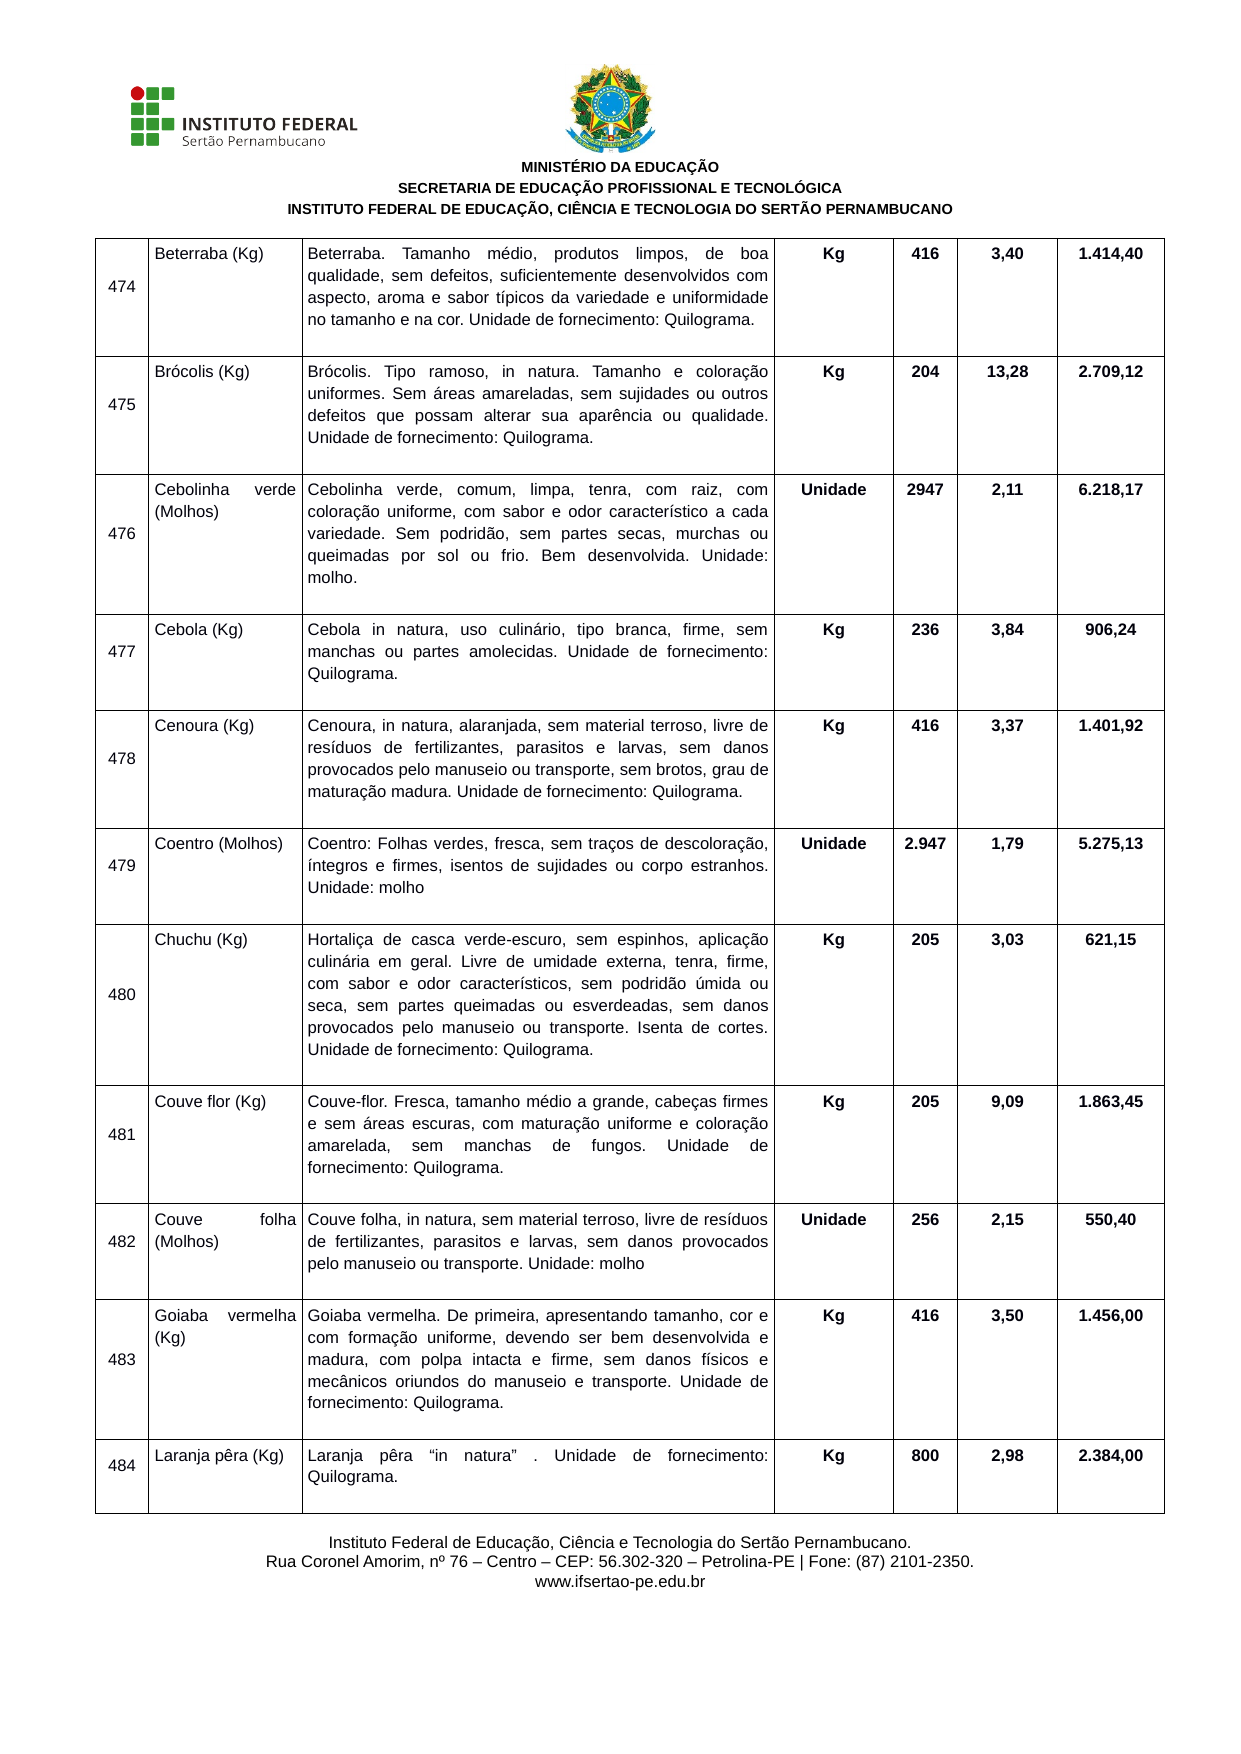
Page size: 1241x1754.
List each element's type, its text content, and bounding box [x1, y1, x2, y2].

table_cell 2.709,12 [1058, 357, 1164, 474]
table_cell 478 [96, 711, 148, 827]
table_cell 3,37 [958, 711, 1057, 827]
table_cell 3,40 [958, 239, 1057, 356]
table_cell Unidade [775, 1204, 893, 1299]
table_cell 9,09 [958, 1086, 1057, 1203]
table_cell 474 [96, 239, 148, 356]
table_cell 416 [894, 711, 957, 827]
table_cell Coentro (Molhos) [149, 829, 302, 923]
table_cell Beterraba (Kg) [149, 239, 302, 356]
table_cell 205 [894, 925, 957, 1085]
table_cell 2,15 [958, 1204, 1057, 1299]
table_cell Kg [775, 357, 893, 474]
table_cell Couve folha (Molhos) [149, 1204, 302, 1299]
table_cell Laranja pêra (Kg) [149, 1440, 302, 1513]
table_cell 3,84 [958, 615, 1057, 709]
table_cell Laranja pêra “in natura” . Unidade de fornecimento: Quilograma. [303, 1440, 774, 1513]
table_cell 475 [96, 357, 148, 474]
table_cell Kg [775, 1440, 893, 1513]
table_cell 479 [96, 829, 148, 923]
table_cell Goiaba vermelha (Kg) [149, 1300, 302, 1439]
table_cell Unidade [775, 475, 893, 614]
table_cell 550,40 [1058, 1204, 1164, 1299]
table_cell 800 [894, 1440, 957, 1513]
table_cell 1.414,40 [1058, 239, 1164, 356]
picture [565, 64, 656, 153]
table_cell 6.218,17 [1058, 475, 1164, 614]
table_cell 2,98 [958, 1440, 1057, 1513]
table_cell Cebola in natura, uso culinário, tipo branca, firme, sem manchas ou partes amolecidas. Unidade de fornecimento: Quilograma. [303, 615, 774, 709]
table_cell 3,03 [958, 925, 1057, 1085]
table_cell Goiaba vermelha. De primeira, apresentando tamanho, cor e com formação uniforme, devendo ser bem desenvolvida e madura, com polpa intacta e firme, sem danos físicos e mecânicos oriundos do manuseio e transporte. Unidade de fornecimento: Quilograma. [303, 1300, 774, 1439]
table_cell 1,79 [958, 829, 1057, 923]
table_cell Brócolis (Kg) [149, 357, 302, 474]
table_cell 204 [894, 357, 957, 474]
table_cell Cebolinha verde, comum, limpa, tenra, com raiz, com coloração uniforme, com sabor e odor característico a cada variedade. Sem podridão, sem partes secas, murchas ou queimadas por sol ou frio. Bem desenvolvida. Unidade: molho. [303, 475, 774, 614]
table_cell 256 [894, 1204, 957, 1299]
table_cell Kg [775, 615, 893, 709]
table_cell 480 [96, 925, 148, 1085]
table_cell 416 [894, 239, 957, 356]
table_cell 477 [96, 615, 148, 709]
table_cell Couve folha, in natura, sem material terroso, livre de resíduos de fertilizantes, parasitos e larvas, sem danos provocados pelo manuseio ou transporte. Unidade: molho [303, 1204, 774, 1299]
table_cell 205 [894, 1086, 957, 1203]
table_cell 1.401,92 [1058, 711, 1164, 827]
table_cell Couve flor (Kg) [149, 1086, 302, 1203]
table_cell 2,11 [958, 475, 1057, 614]
table_cell Couve-flor. Fresca, tamanho médio a grande, cabeças firmes e sem áreas escuras, com maturação uniforme e coloração amarelada, sem manchas de fungos. Unidade de fornecimento: Quilograma. [303, 1086, 774, 1203]
table_cell 2.947 [894, 829, 957, 923]
table_cell Kg [775, 1300, 893, 1439]
table_cell 481 [96, 1086, 148, 1203]
table_cell Cebolinha verde (Molhos) [149, 475, 302, 614]
table_cell 416 [894, 1300, 957, 1439]
table_cell 476 [96, 475, 148, 614]
table_cell Kg [775, 1086, 893, 1203]
table_cell Cenoura (Kg) [149, 711, 302, 827]
table_cell 3,50 [958, 1300, 1057, 1439]
table_cell Cebola (Kg) [149, 615, 302, 709]
table_cell 1.456,00 [1058, 1300, 1164, 1439]
table_cell Coentro: Folhas verdes, fresca, sem traços de descoloração, íntegros e firmes, isentos de sujidades ou corpo estranhos. Unidade: molho [303, 829, 774, 923]
table_cell 13,28 [958, 357, 1057, 474]
table_cell Kg [775, 925, 893, 1085]
table_cell 482 [96, 1204, 148, 1299]
table_cell 1.863,45 [1058, 1086, 1164, 1203]
table_cell Unidade [775, 829, 893, 923]
table_cell 621,15 [1058, 925, 1164, 1085]
table_cell 2947 [894, 475, 957, 614]
table_cell Beterraba. Tamanho médio, produtos limpos, de boa qualidade, sem defeitos, suficientemente desenvolvidos com aspecto, aroma e sabor típicos da variedade e uniformidade no tamanho e na cor. Unidade de fornecimento: Quilograma. [303, 239, 774, 356]
table_cell Kg [775, 711, 893, 827]
table_cell Brócolis. Tipo ramoso, in natura. Tamanho e coloração uniformes. Sem áreas amareladas, sem sujidades ou outros defeitos que possam alterar sua aparência ou qualidade. Unidade de fornecimento: Quilograma. [303, 357, 774, 474]
table_cell Chuchu (Kg) [149, 925, 302, 1085]
table_cell 236 [894, 615, 957, 709]
table_cell Cenoura, in natura, alaranjada, sem material terroso, livre de resíduos de fertilizantes, parasitos e larvas, sem danos provocados pelo manuseio ou transporte, sem brotos, grau de maturação madura. Unidade de fornecimento: Quilograma. [303, 711, 774, 827]
table_cell 906,24 [1058, 615, 1164, 709]
table_cell Kg [775, 239, 893, 356]
table_cell 2.384,00 [1058, 1440, 1164, 1513]
table_cell 483 [96, 1300, 148, 1439]
picture [130, 86, 358, 146]
table_cell 5.275,13 [1058, 829, 1164, 923]
table_cell 484 [96, 1440, 148, 1513]
table_cell Hortaliça de casca verde-escuro, sem espinhos, aplicação culinária em geral. Livre de umidade externa, tenra, firme, com sabor e odor característicos, sem podridão úmida ou seca, sem partes queimadas ou esverdeadas, sem danos provocados pelo manuseio ou transporte. Isenta de cortes. Unidade de fornecimento: Quilograma. [303, 925, 774, 1085]
